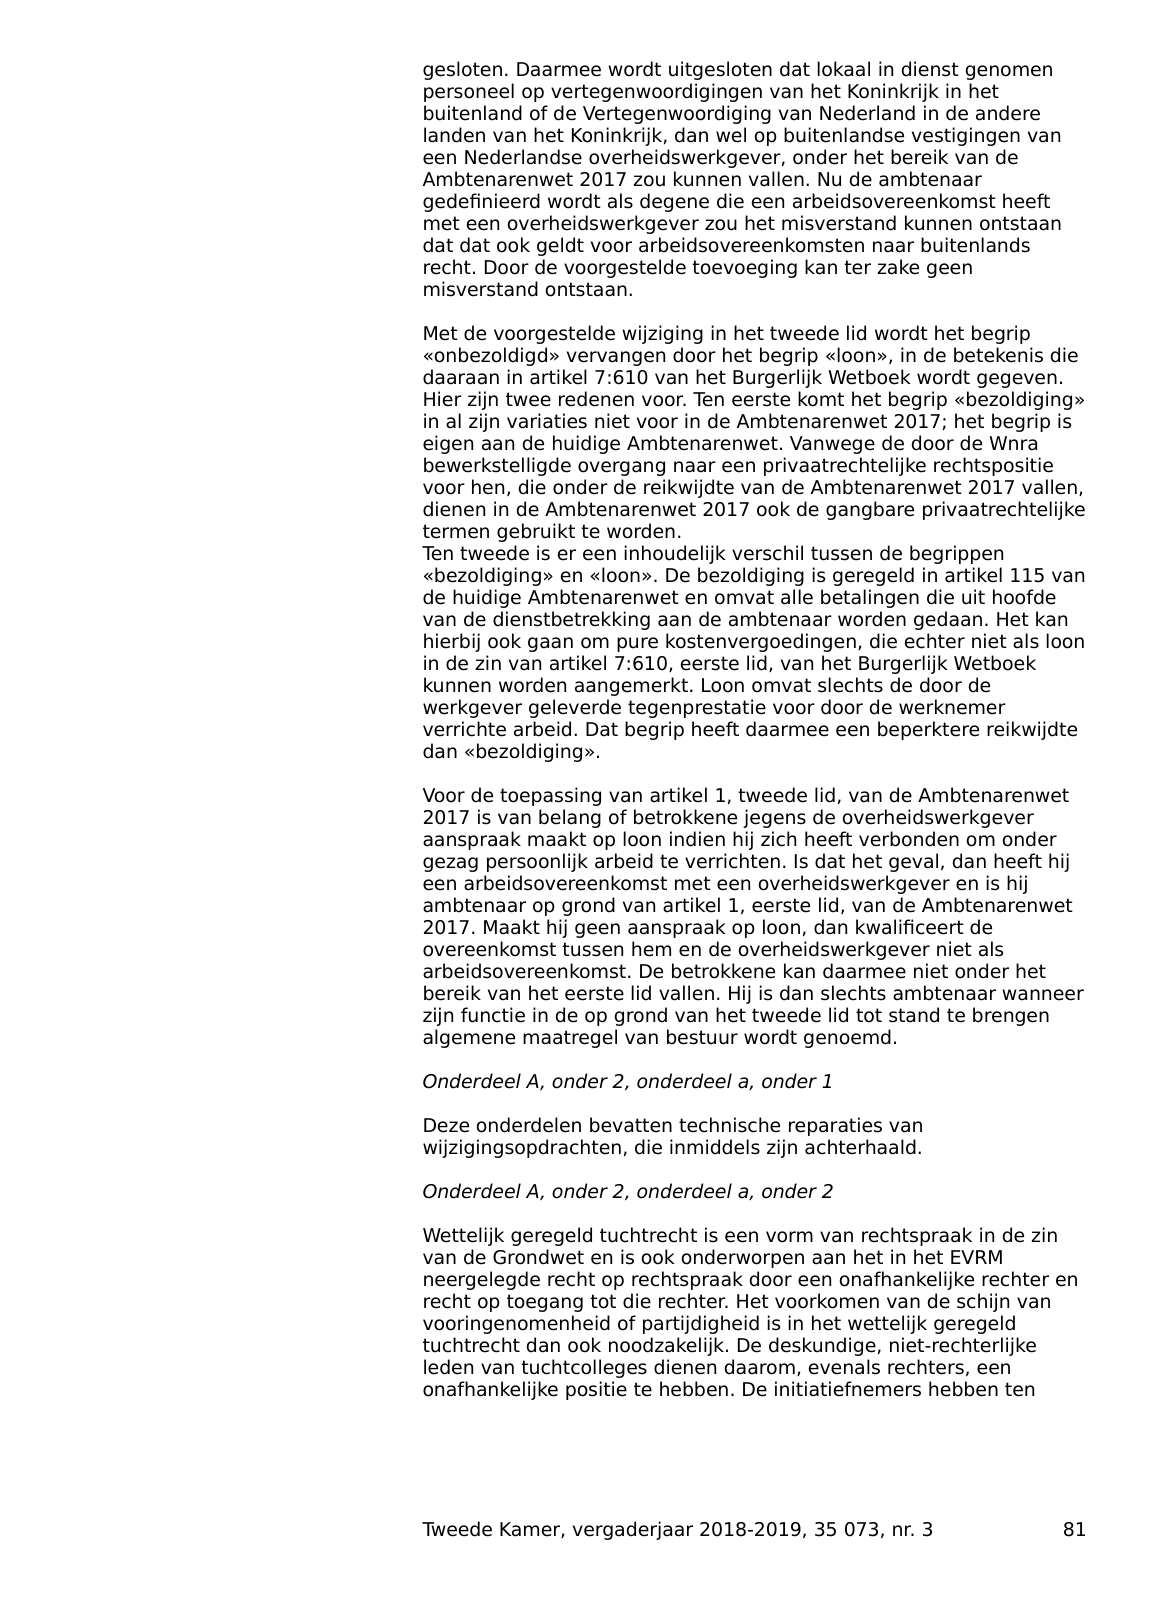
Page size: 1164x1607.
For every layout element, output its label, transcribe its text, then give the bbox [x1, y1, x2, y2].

text Voor de toepassing van artikel 1, tweede lid, van de Ambtenarenwet 2017 is van belang of betrokkene jegens de overheidswerkgever aanspraak maakt op loon indien hij zich heeft verbonden om onder gezag persoonlijk arbeid te verrichten. Is dat het geval, dan heeft hij een arbeidsovereenkomst met een overheidswerkgever en is hij ambtenaar op grond van artikel 1, eerste lid, van de Ambtenarenwet 2017. Maakt hij geen aanspraak op loon, dan kwalificeert de overeenkomst tussen hem en de overheidswerkgever niet als arbeidsovereenkomst. De betrokkene kan daarmee niet onder het bereik van het eerste lid vallen. Hij is dan slechts ambtenaar wanneer zijn functie in de op grond van het tweede lid tot stand te brengen algemene maatregel van bestuur wordt genoemd. [422, 785, 1087, 1048]
text gesloten. Daarmee wordt uitgesloten dat lokaal in dienst genomen personeel op vertegenwoordigingen van het Koninkrijk in het buitenland of de Vertegenwoordiging van Nederland in de andere landen van het Koninkrijk, dan wel op buitenlandse vestigingen van een Nederlandse overheidswerkgever, onder het bereik van de Ambtenarenwet 2017 zou kunnen vallen. Nu de ambtenaar gedefinieerd wordt als degene die een arbeidsovereenkomst heeft met een overheidswerkgever zou het misverstand kunnen ontstaan dat dat ook geldt voor arbeidsovereenkomsten naar buitenlands recht. Door de voorgestelde toevoeging kan ter zake geen misverstand ontstaan. [422, 59, 1087, 301]
subtitle Onderdeel A, onder 2, onderdeel a, onder 2 [422, 1181, 1087, 1203]
text Deze onderdelen bevatten technische reparaties van wijzigingsopdrachten, die inmiddels zijn achterhaald. [422, 1115, 1087, 1159]
text Ten tweede is er een inhoudelijk verschil tussen de begrippen «bezoldiging» en «loon». De bezoldiging is geregeld in artikel 115 van de huidige Ambtenarenwet en omvat alle betalingen die uit hoofde van de dienstbetrekking aan de ambtenaar worden gedaan. Het kan hierbij ook gaan om pure kostenvergoedingen, die echter niet als loon in de zin van artikel 7:610, eerste lid, van het Burgerlijk Wetboek kunnen worden aangemerkt. Loon omvat slechts de door de werkgever geleverde tegenprestatie voor door de werknemer verrichte arbeid. Dat begrip heeft daarmee een beperktere reikwijdte dan «bezoldiging». [422, 543, 1087, 763]
subtitle Onderdeel A, onder 2, onderdeel a, onder 1 [422, 1071, 1087, 1093]
text Wettelijk geregeld tuchtrecht is een vorm van rechtspraak in de zin van de Grondwet en is ook onderworpen aan het in het EVRM neergelegde recht op rechtspraak door een onafhankelijke rechter en recht op toegang tot die rechter. Het voorkomen van de schijn van vooringenomenheid of partijdigheid is in het wettelijk geregeld tuchtrecht dan ook noodzakelijk. De deskundige, niet-rechterlijke leden van tuchtcolleges dienen daarom, evenals rechters, een onafhankelijke positie te hebben. De initiatiefnemers hebben ten [422, 1225, 1087, 1401]
text Met de voorgestelde wijziging in het tweede lid wordt het begrip «onbezoldigd» vervangen door het begrip «loon», in de betekenis die daaraan in artikel 7:610 van het Burgerlijk Wetboek wordt gegeven. Hier zijn twee redenen voor. Ten eerste komt het begrip «bezoldiging» in al zijn variaties niet voor in de Ambtenarenwet 2017; het begrip is eigen aan de huidige Ambtenarenwet. Vanwege de door de Wnra bewerkstelligde overgang naar een privaatrechtelijke rechtspositie voor hen, die onder de reikwijdte van de Ambtenarenwet 2017 vallen, dienen in de Ambtenarenwet 2017 ook de gangbare privaatrechtelijke termen gebruikt te worden. [422, 323, 1087, 543]
